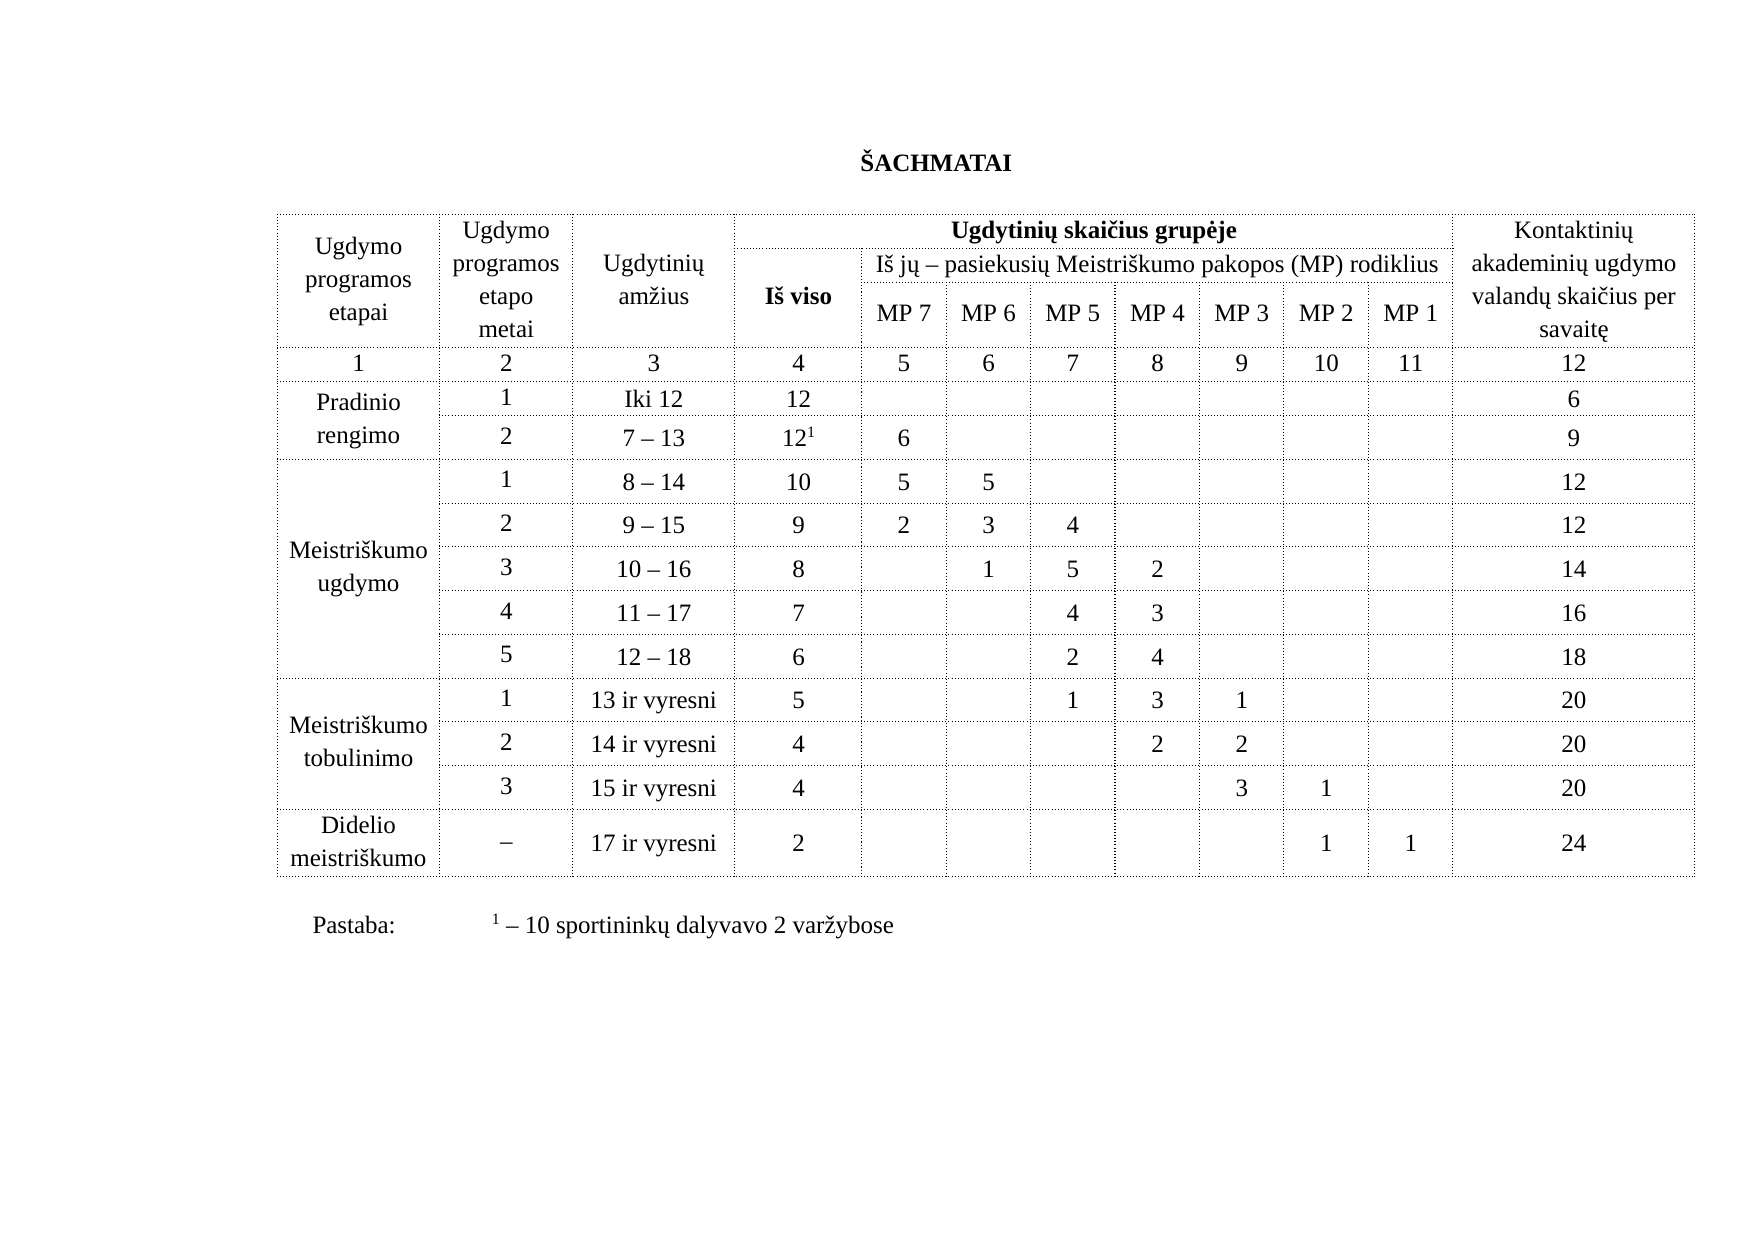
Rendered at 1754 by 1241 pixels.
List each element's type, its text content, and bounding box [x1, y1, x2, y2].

table_cell [946, 678, 1030, 721]
table_cell [1368, 678, 1453, 721]
table_cell 8 [735, 546, 862, 590]
table_cell [1115, 809, 1199, 876]
table_cell Didelio meistriškumo [277, 809, 439, 876]
table_cell Iš viso [735, 248, 862, 347]
table_cell [1199, 546, 1284, 590]
table_cell – [440, 809, 572, 876]
table_cell 10 [1284, 347, 1368, 381]
table_cell [1368, 381, 1453, 415]
table_cell 2 [1115, 721, 1199, 765]
table_cell 2 [440, 347, 572, 381]
table_cell Pradinio rengimo [277, 381, 439, 459]
table_cell 18 [1453, 634, 1694, 677]
table_cell 20 [1453, 721, 1694, 765]
table_cell 7 – 13 [573, 415, 735, 459]
table_cell 3 [1199, 765, 1284, 809]
table_cell 3 [1115, 678, 1199, 721]
table_cell [1115, 503, 1199, 546]
table_cell [862, 809, 946, 876]
table_cell [1030, 459, 1115, 502]
table_cell 13 ir vyresni [573, 678, 735, 721]
table_header Ugdytinių skaičius grupėje [735, 214, 1453, 248]
table_cell 6 [946, 347, 1030, 381]
table_cell 2 [440, 503, 572, 546]
table_header Ugdytinių amžius [573, 214, 735, 347]
table_cell [946, 381, 1030, 415]
table_cell MP 3 [1199, 282, 1284, 347]
table_cell 2 [1030, 634, 1115, 677]
table_cell [862, 381, 946, 415]
table_cell [1284, 546, 1368, 590]
table_cell 5 [1030, 546, 1115, 590]
table_cell [1115, 415, 1199, 459]
table_cell [1284, 678, 1368, 721]
table_cell 6 [862, 415, 946, 459]
table_cell 5 [735, 678, 862, 721]
table_cell 9 – 15 [573, 503, 735, 546]
table_cell [1199, 634, 1284, 677]
table_cell Meistriškumo ugdymo [277, 459, 439, 677]
table_cell [1030, 809, 1115, 876]
table_cell [1115, 765, 1199, 809]
table_header Kontaktinių akademinių ugdymo valandų skaičius per savaitę [1453, 214, 1694, 347]
table_cell 1 [1368, 809, 1453, 876]
table_cell [1284, 415, 1368, 459]
table_cell 9 [735, 503, 862, 546]
table_cell [1199, 590, 1284, 634]
table_cell 3 [573, 347, 735, 381]
table_cell 2 [1115, 546, 1199, 590]
table_cell 1 [440, 459, 572, 502]
table_cell 24 [1453, 809, 1694, 876]
table_cell 7 [735, 590, 862, 634]
table_cell [1368, 721, 1453, 765]
table_cell [1030, 765, 1115, 809]
table_cell [1199, 459, 1284, 502]
table_cell 12 – 18 [573, 634, 735, 677]
table_cell 7 [1030, 347, 1115, 381]
table_cell 9 [1453, 415, 1694, 459]
table_cell 1 [1284, 765, 1368, 809]
table_cell 8 [1115, 347, 1199, 381]
table_cell [1368, 503, 1453, 546]
table_cell [1199, 809, 1284, 876]
table_cell 10 – 16 [573, 546, 735, 590]
table_cell [862, 721, 946, 765]
table_cell [1284, 503, 1368, 546]
table_cell 4 [440, 590, 572, 634]
table_cell 1 [440, 381, 572, 415]
table_cell [1368, 590, 1453, 634]
table_cell 12 [1453, 459, 1694, 502]
table_cell [1115, 459, 1199, 502]
table_cell [946, 415, 1030, 459]
table_cell [1030, 415, 1115, 459]
table_cell [1199, 503, 1284, 546]
table_cell [1284, 459, 1368, 502]
table_cell Meistriškumo tobulinimo [277, 678, 439, 809]
table_cell MP 7 [862, 282, 946, 347]
table_header Ugdymo programos etapai [277, 214, 439, 347]
table_cell [862, 546, 946, 590]
table_cell 4 [1115, 634, 1199, 677]
text Pastaba: 1 – 10 sportininkų dalyvavo 2 varžybose [222, 910, 1639, 938]
table_cell 4 [1030, 590, 1115, 634]
table_cell 1 [1030, 678, 1115, 721]
table_cell 12 [735, 381, 862, 415]
table_header Ugdymo programos etapo metai [440, 214, 572, 347]
table_cell [1284, 721, 1368, 765]
table_cell [1368, 415, 1453, 459]
table_cell [1284, 590, 1368, 634]
table_cell [862, 590, 946, 634]
table_cell 4 [735, 347, 862, 381]
table_cell 15 ir vyresni [573, 765, 735, 809]
text ŠACHMATAI [177, 148, 1695, 176]
table_cell [1284, 634, 1368, 677]
table_cell 4 [1030, 503, 1115, 546]
table_cell 2 [440, 721, 572, 765]
table_cell [946, 765, 1030, 809]
table_cell 5 [440, 634, 572, 677]
table_cell Iš jų – pasiekusių Meistriškumo pakopos (MP) rodiklius [862, 248, 1453, 282]
table_cell [1199, 415, 1284, 459]
table_cell [946, 634, 1030, 677]
table_cell MP 6 [946, 282, 1030, 347]
table_cell 2 [735, 809, 862, 876]
table_cell 5 [862, 459, 946, 502]
table_cell Iki 12 [573, 381, 735, 415]
table_cell 3 [440, 765, 572, 809]
table_cell [1368, 634, 1453, 677]
table_cell 4 [735, 765, 862, 809]
table_cell [946, 721, 1030, 765]
table_cell 20 [1453, 765, 1694, 809]
table_cell 121 [735, 415, 862, 459]
table_cell [862, 765, 946, 809]
table_cell [1199, 381, 1284, 415]
table_cell 5 [946, 459, 1030, 502]
table_cell [1030, 381, 1115, 415]
table_cell [1368, 459, 1453, 502]
table_cell [1368, 546, 1453, 590]
table_cell [946, 809, 1030, 876]
table_cell 2 [440, 415, 572, 459]
table_cell MP 5 [1030, 282, 1115, 347]
table_cell [862, 678, 946, 721]
table_cell 20 [1453, 678, 1694, 721]
table_cell 14 [1453, 546, 1694, 590]
table_cell [1368, 765, 1453, 809]
table_cell [1030, 721, 1115, 765]
table_cell 6 [735, 634, 862, 677]
table_cell MP 2 [1284, 282, 1368, 347]
table_cell [1284, 381, 1368, 415]
table_cell 2 [1199, 721, 1284, 765]
table_cell 11 [1368, 347, 1453, 381]
table_cell 3 [440, 546, 572, 590]
table_cell 12 [1453, 503, 1694, 546]
table_cell 11 – 17 [573, 590, 735, 634]
table_cell MP 4 [1115, 282, 1199, 347]
table_cell MP 1 [1368, 282, 1453, 347]
table_cell [1115, 381, 1199, 415]
table_cell 1 [1199, 678, 1284, 721]
table_cell 8 – 14 [573, 459, 735, 502]
table_cell 1 [440, 678, 572, 721]
table_cell 1 [277, 347, 439, 381]
table_cell [946, 590, 1030, 634]
table_cell 3 [946, 503, 1030, 546]
table_cell 3 [1115, 590, 1199, 634]
table_cell 9 [1199, 347, 1284, 381]
table_cell 4 [735, 721, 862, 765]
table_cell 6 [1453, 381, 1694, 415]
table_cell [862, 634, 946, 677]
table_cell 1 [1284, 809, 1368, 876]
table_cell 2 [862, 503, 946, 546]
table_cell 1 [946, 546, 1030, 590]
table_cell 16 [1453, 590, 1694, 634]
table_cell 5 [862, 347, 946, 381]
table_cell 12 [1453, 347, 1694, 381]
table_cell 14 ir vyresni [573, 721, 735, 765]
table_cell 17 ir vyresni [573, 809, 735, 876]
table_cell 10 [735, 459, 862, 502]
